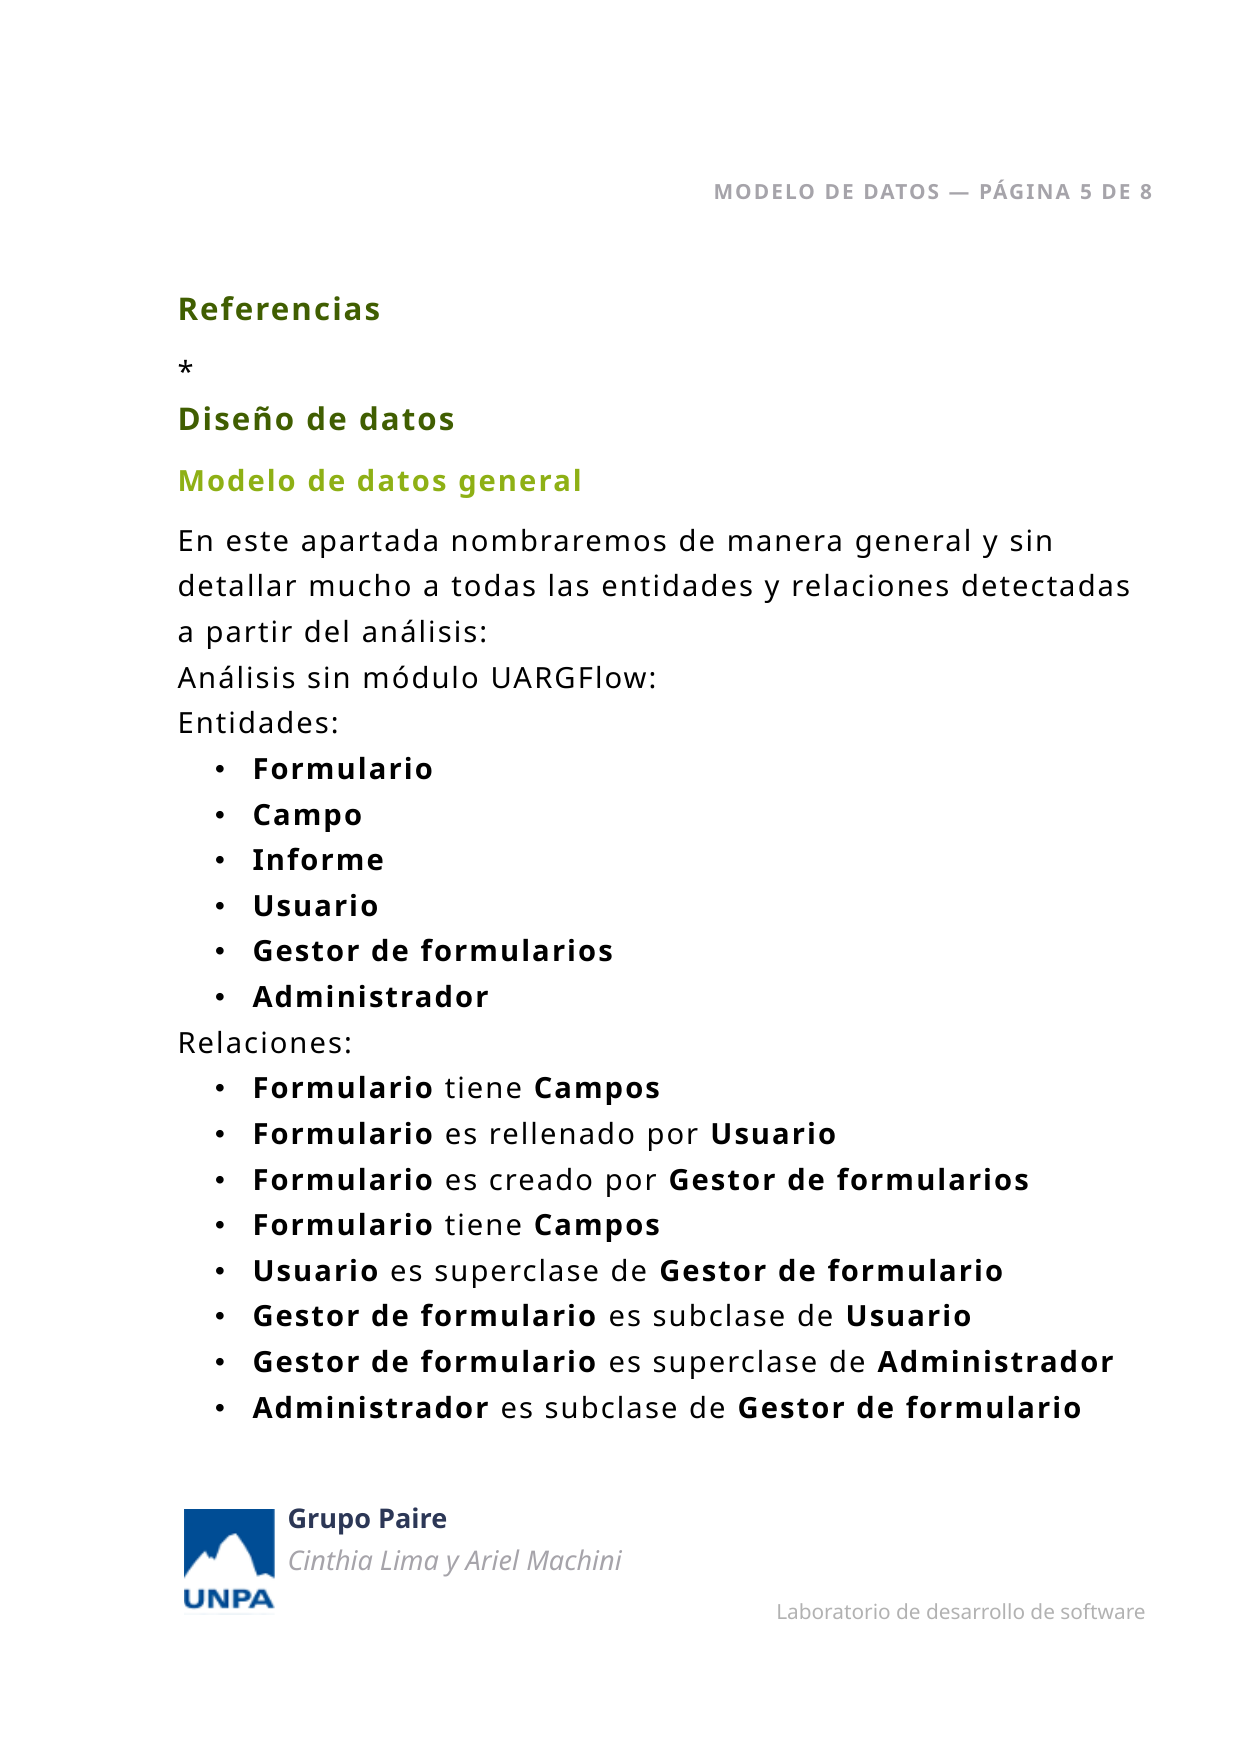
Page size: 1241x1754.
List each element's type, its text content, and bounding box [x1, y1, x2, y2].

list Gestor de formulario es superclase de Administrador [215, 1341, 1152, 1381]
text Diseño de datos [177, 397, 1152, 439]
text Entidades: [177, 703, 1152, 742]
list Administrador es subclase de Gestor de formulario [215, 1387, 1152, 1427]
list Informe [215, 839, 1152, 879]
text Referencias [177, 287, 1152, 330]
list Usuario es superclase de Gestor de formulario [215, 1250, 1152, 1290]
text * [177, 351, 1152, 391]
list Formulario es rellenado por Usuario [215, 1113, 1152, 1153]
text Relaciones: [177, 1022, 1152, 1062]
list Formulario es creado por Gestor de formularios [215, 1159, 1152, 1198]
list Gestor de formulario es subclase de Usuario [215, 1296, 1152, 1335]
text En este apartada nombraremos de manera general y sin detallar mucho a todas las entidades y relaciones detectadas a partir del análisis: [177, 520, 1152, 651]
list Formulario tiene Campos [215, 1204, 1152, 1244]
text Modelo de datos general [177, 461, 1152, 500]
list Administrador [215, 976, 1152, 1016]
list Formulario tiene Campos [215, 1068, 1152, 1107]
picture [184, 1509, 275, 1615]
list Campo [215, 794, 1152, 833]
list Formulario [215, 748, 1152, 788]
list Gestor de formularios [215, 931, 1152, 970]
list Usuario [215, 885, 1152, 925]
text Análisis sin módulo UARGFlow: [177, 657, 1152, 697]
